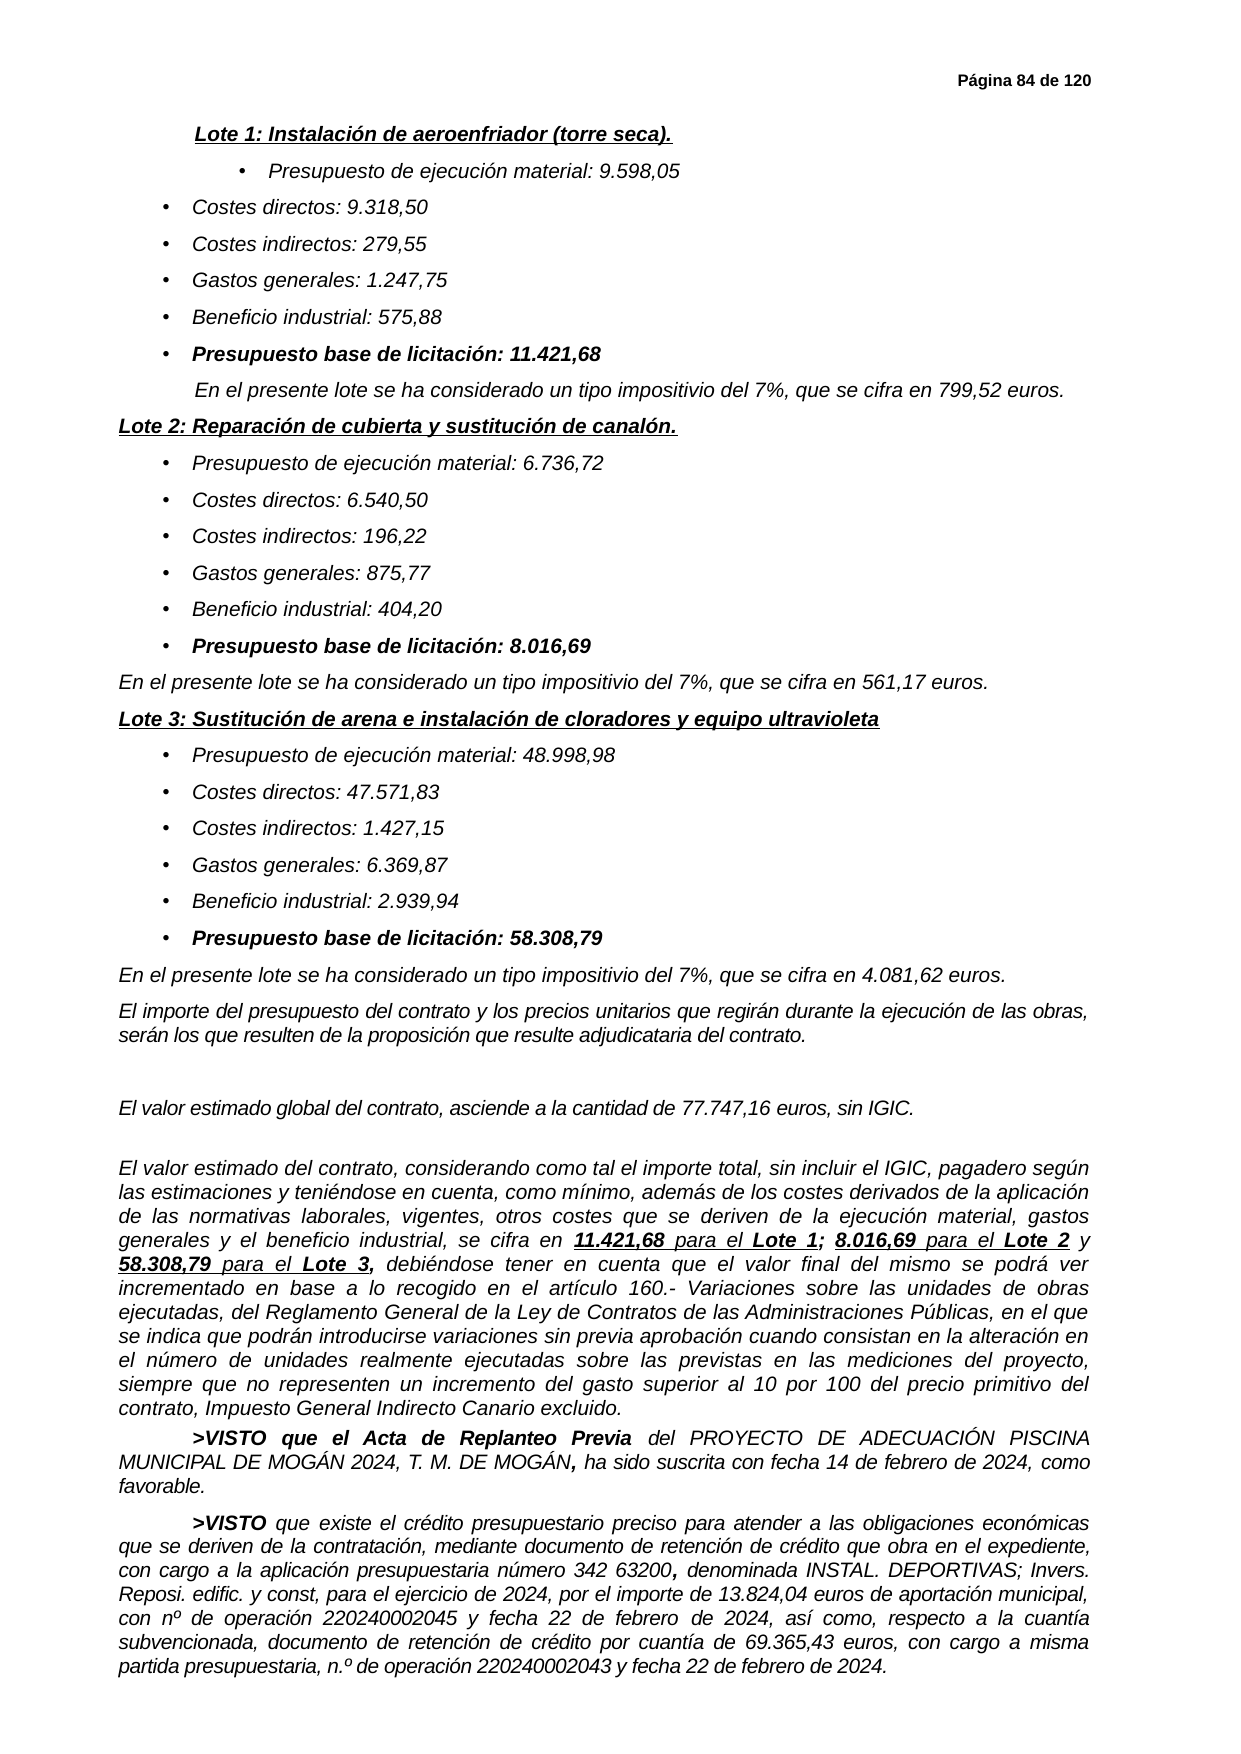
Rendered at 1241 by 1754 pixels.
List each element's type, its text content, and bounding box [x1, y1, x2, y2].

text En el presente lote se ha considerado un tipo impositivio del 7%, que se cifra en 4.081,62 euros. [118, 962, 1092, 986]
text Lote 3: Sustitución de arena e instalación de cloradores y equipo ultravioleta [118, 707, 1092, 731]
text El importe del presupuesto del contrato y los precios unitarios que regirán durante la ejecución de las obras, serán los que resulten de la proposición que resulte adjudicataria del contrato. [118, 999, 1092, 1047]
list Costes indirectos: 196,22 [162, 524, 1092, 548]
text El valor estimado del contrato, considerando como tal el importe total, sin incluir el IGIC, pagadero según las estimaciones y teniéndose en cuenta, como mínimo, además de los costes derivados de la aplicación de las normativas laborales, vigentes, otros costes que se deriven de la ejecución material, gastos generales y el beneficio industrial, se cifra en 11.421,68 para el Lote 1; 8.016,69 para el Lote 2 y 58.308,79 para el Lote 3, debiéndose tener en cuenta que el valor final del mismo se podrá ver incrementado en base a lo recogido en el artículo 160.- Variaciones sobre las unidades de obras ejecutadas, del Reglamento General de la Ley de Contratos de las Administraciones Públicas, en el que se indica que podrán introducirse variaciones sin previa aprobación cuando consistan en la alteración en el número de unidades realmente ejecutadas sobre las previstas en las mediciones del proyecto, siempre que no representen un incremento del gasto superior al 10 por 100 del precio primitivo del contrato, Impuesto General Indirecto Canario excluido. [118, 1156, 1092, 1420]
list Costes indirectos: 279,55 [162, 232, 1092, 256]
list Presupuesto de ejecución material: 9.598,05 [162, 158, 1092, 183]
list Presupuesto base de licitación: 11.421,68 [162, 341, 1092, 365]
text Lote 2: Reparación de cubierta y sustitución de canalón. [118, 414, 1092, 438]
list Gastos generales: 1.247,75 [162, 268, 1092, 292]
list Beneficio industrial: 404,20 [162, 597, 1092, 621]
text En el presente lote se ha considerado un tipo impositivio del 7%, que se cifra en 561,17 euros. [118, 670, 1092, 694]
list Presupuesto de ejecución material: 6.736,72 [162, 451, 1092, 475]
list Beneficio industrial: 575,88 [162, 305, 1092, 329]
list Presupuesto de ejecución material: 48.998,98 [162, 743, 1092, 767]
text El valor estimado global del contrato, asciende a la cantidad de 77.747,16 euros, sin IGIC. [118, 1096, 1092, 1120]
list Beneficio industrial: 2.939,94 [162, 889, 1092, 913]
text >VISTO que el Acta de Replanteo Previa del PROYECTO DE ADECUACIÓN PISCINA MUNICIPAL DE MOGÁN 2024, T. M. DE MOGÁN, ha sido suscrita con fecha 14 de febrero de 2024, como favorable. [118, 1426, 1092, 1498]
list Costes indirectos: 1.427,15 [162, 816, 1092, 840]
text En el presente lote se ha considerado un tipo impositivio del 7%, que se cifra en 799,52 euros. [118, 378, 1092, 402]
text >VISTO que existe el crédito presupuestario preciso para atender a las obligaciones económicas que se deriven de la contratación, mediante documento de retención de crédito que obra en el expediente, con cargo a la aplicación presupuestaria número 342 63200, denominada INSTAL. DEPORTIVAS; Invers. Reposi. edific. y const, para el ejercicio de 2024, por el importe de 13.824,04 euros de aportación municipal, con nº de operación 220240002045 y fecha 22 de febrero de 2024, así como, respecto a la cuantía subvencionada, documento de retención de crédito por cuantía de 69.365,43 euros, con cargo a misma partida presupuestaria, n.º de operación 220240002043 y fecha 22 de febrero de 2024. [118, 1510, 1092, 1678]
text Lote 1: Instalación de aeroenfriador (torre seca). [118, 122, 1092, 146]
list Gastos generales: 875,77 [162, 561, 1092, 584]
list Costes directos: 6.540,50 [162, 487, 1092, 511]
list Costes directos: 9.318,50 [162, 195, 1092, 219]
list Presupuesto base de licitación: 58.308,79 [162, 926, 1092, 950]
list Costes directos: 47.571,83 [162, 780, 1092, 804]
list Gastos generales: 6.369,87 [162, 853, 1092, 877]
list Presupuesto base de licitación: 8.016,69 [162, 634, 1092, 658]
